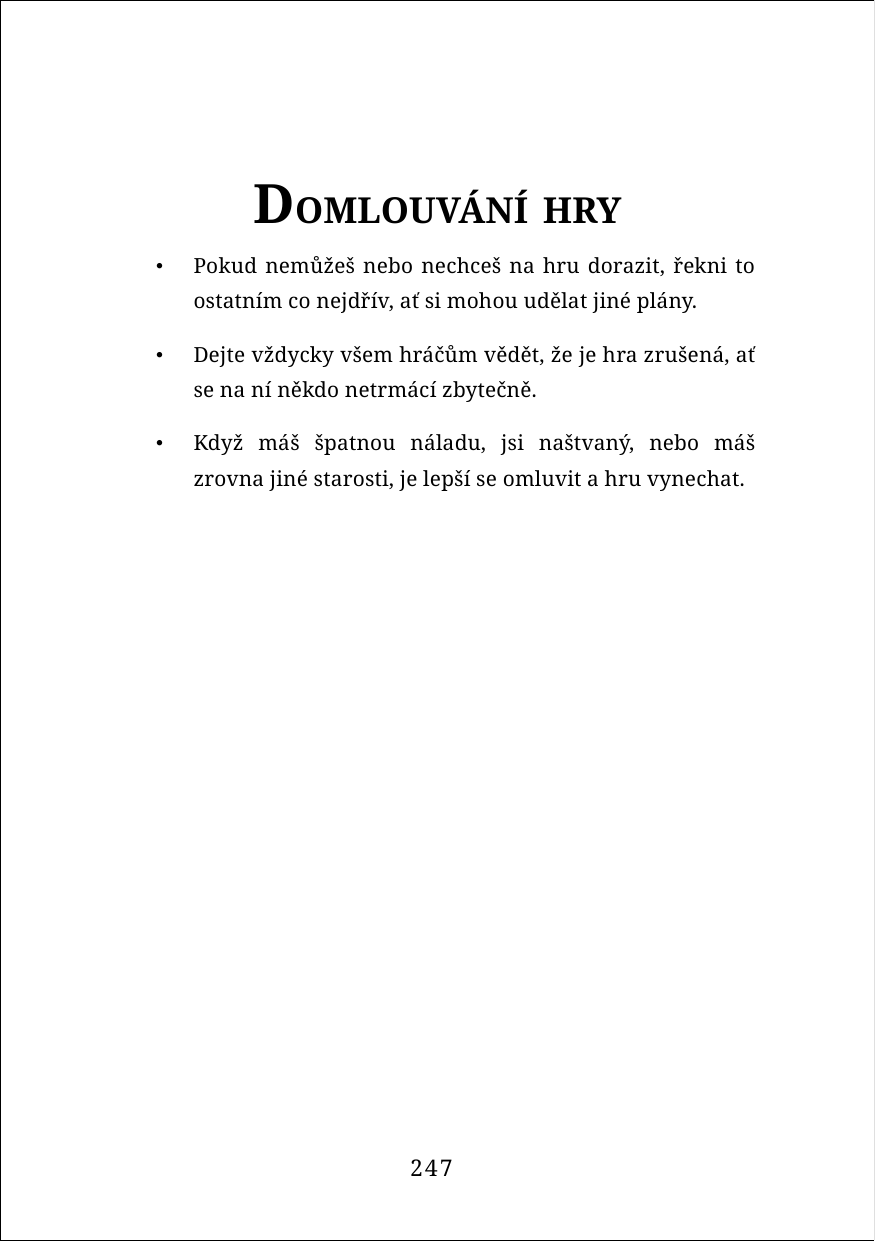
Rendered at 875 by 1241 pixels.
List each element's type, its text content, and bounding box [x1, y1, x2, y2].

subtitle Domlouvání hry [118, 166, 756, 239]
list Dejte vždycky všem hráčům vědět, že je hra zrušená, ať se na ní někdo netrmácí zbytečně. [156, 340, 756, 404]
list Pokud nemůžeš nebo nechceš na hru dorazit, řekni to ostatním co nejdřív, ať si mohou udělat jiné plány. [156, 251, 756, 315]
list Když máš špatnou náladu, jsi naštvaný, nebo máš zrovna jiné starosti, je lepší se omluvit a hru vynechat. [156, 428, 756, 492]
